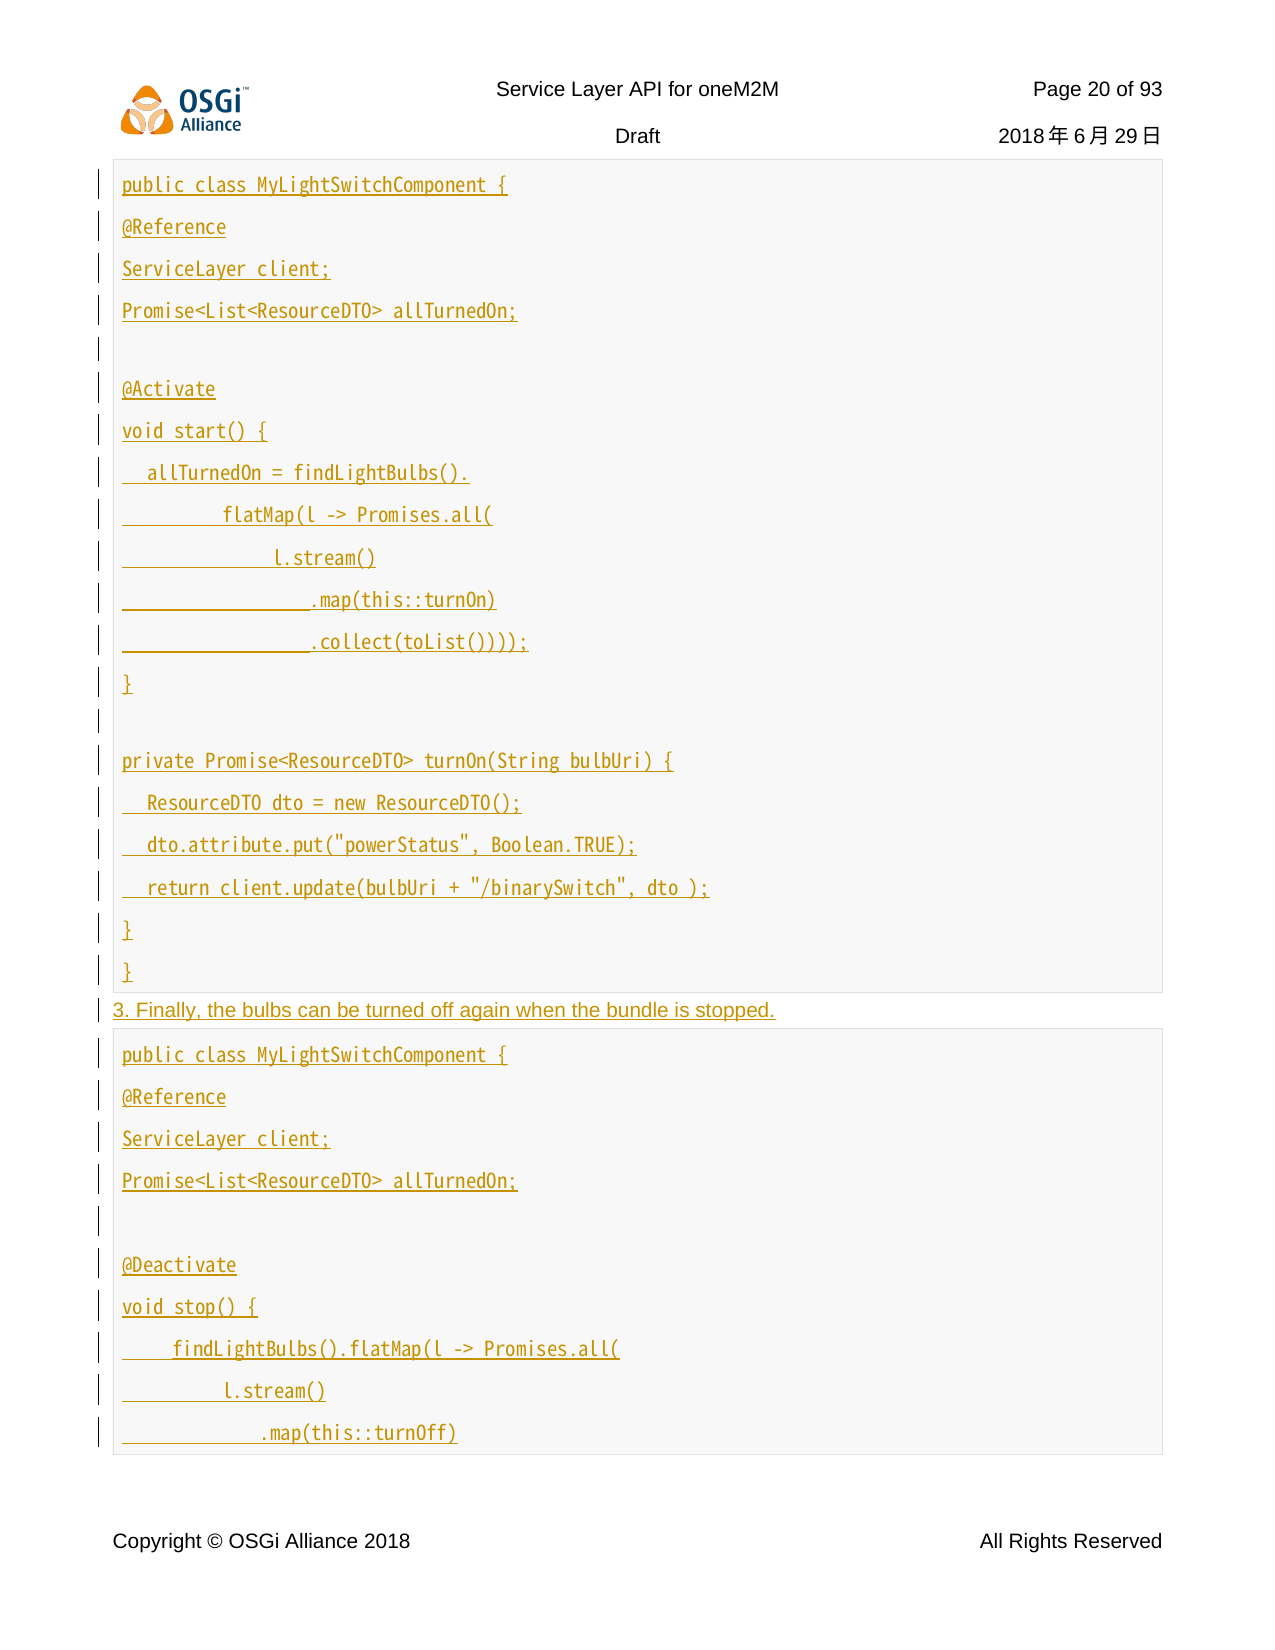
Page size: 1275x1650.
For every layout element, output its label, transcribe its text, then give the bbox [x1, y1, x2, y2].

list l.stream() [114, 531, 1162, 571]
list findLightBulbs().flatMap(l -> Promises.all( [114, 1323, 1162, 1363]
list Promise<List<ResourceDTO> allTurnedOn; [114, 1154, 1162, 1194]
list ServiceLayer client; [114, 243, 1162, 283]
list private Promise<ResourceDTO> turnOn(String bulbUri) { [114, 735, 1162, 775]
picture [113, 78, 257, 142]
list } [114, 903, 1162, 943]
list void stop() { [114, 1281, 1162, 1321]
list l.stream() [114, 1365, 1162, 1405]
list 3. Finally, the bulbs can be turned off again when the bundle is stopped. [112, 998, 1162, 1022]
list public class MyLightSwitchComponent { [114, 1029, 1162, 1068]
list ResourceDTO dto = new ResourceDTO(); [114, 777, 1162, 817]
list dto.attribute.put("powerStatus", Boolean.TRUE); [114, 819, 1162, 859]
list public class MyLightSwitchComponent { [114, 160, 1162, 199]
list .map(this::turnOff) [114, 1407, 1162, 1454]
list void start() { [114, 405, 1162, 445]
list allTurnedOn = findLightBulbs(). [114, 447, 1162, 487]
list } [114, 945, 1162, 992]
list Promise<List<ResourceDTO> allTurnedOn; [114, 285, 1162, 325]
list @Reference [114, 201, 1162, 241]
list ServiceLayer client; [114, 1112, 1162, 1152]
list return client.update(bulbUri + "/binarySwitch", dto ); [114, 861, 1162, 901]
list @Activate [114, 363, 1162, 403]
list .collect(toList()))); [114, 615, 1162, 655]
list flatMap(l -> Promises.all( [114, 489, 1162, 529]
list @Deactivate [114, 1239, 1162, 1278]
list @Reference [114, 1070, 1162, 1110]
list .map(this::turnOn) [114, 573, 1162, 613]
list } [114, 657, 1162, 697]
